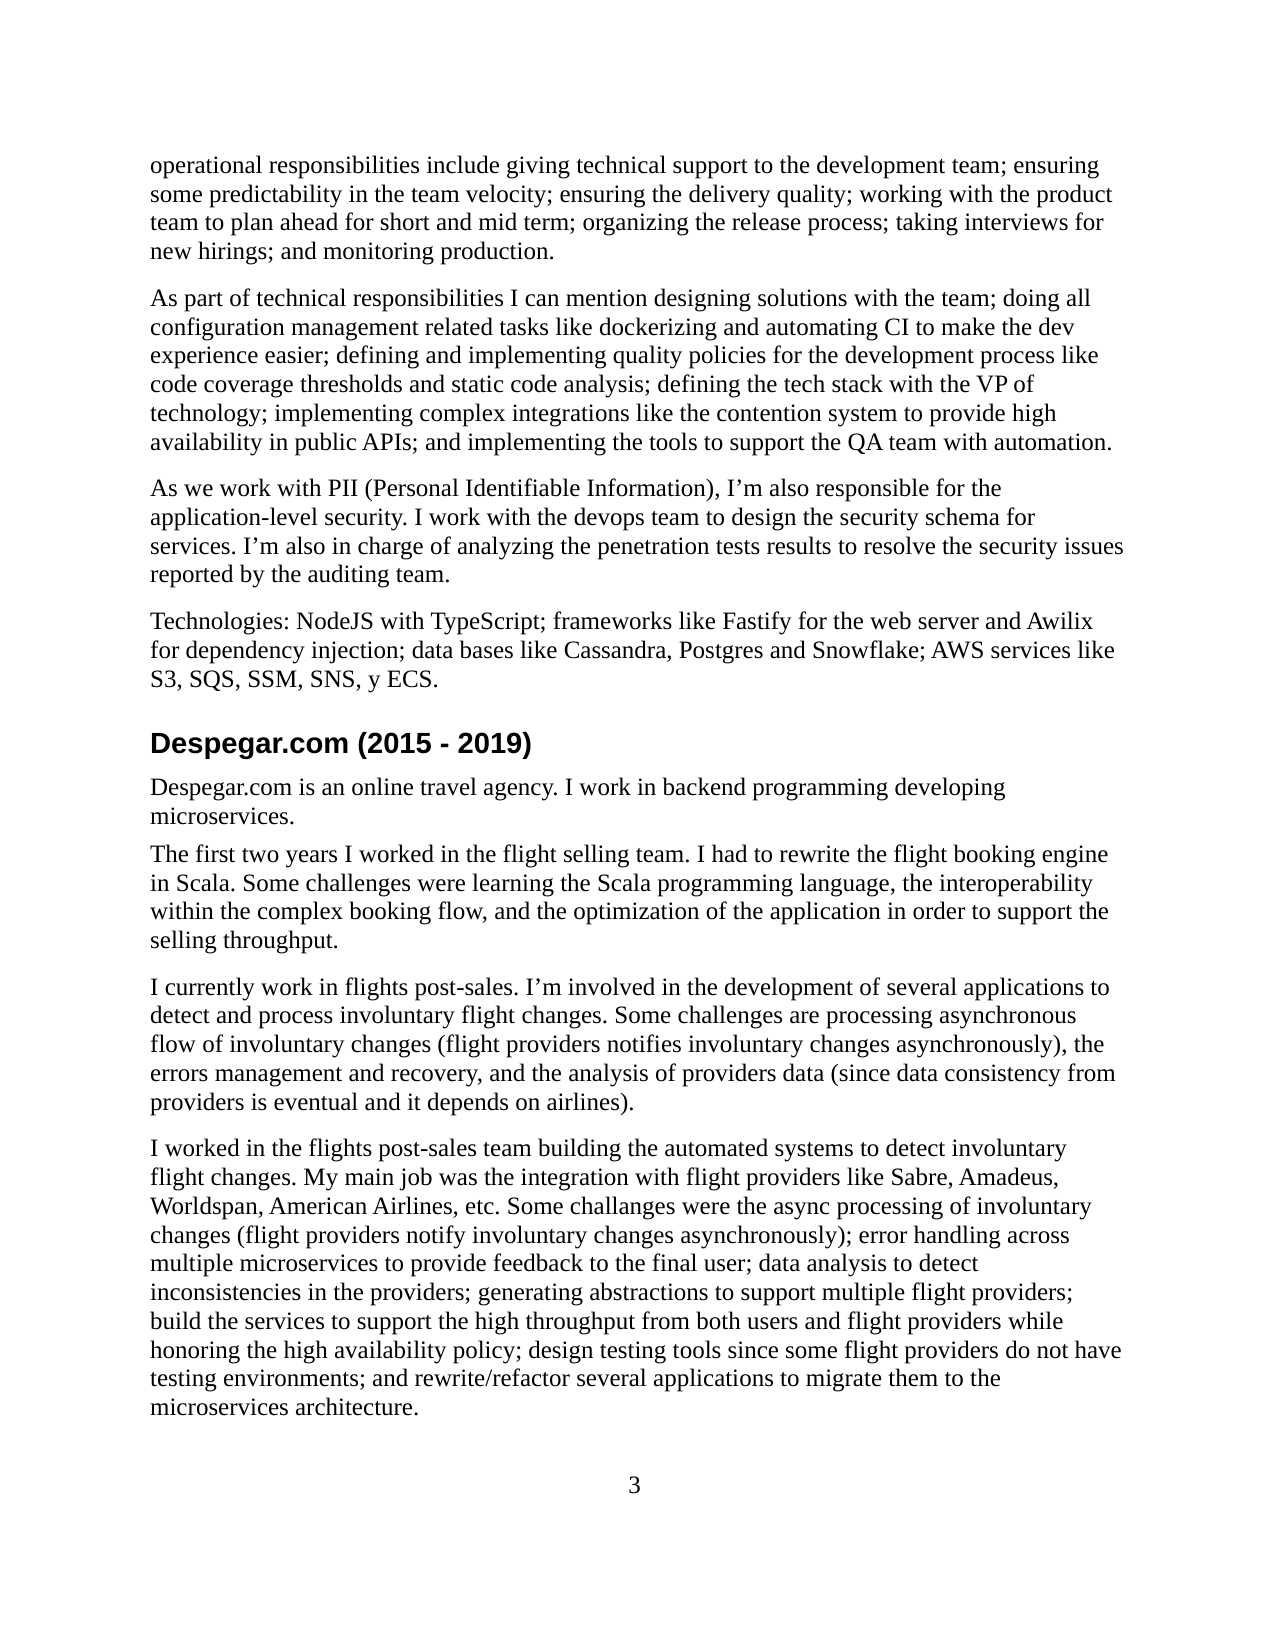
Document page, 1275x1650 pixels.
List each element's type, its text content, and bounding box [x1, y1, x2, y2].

text The first two years I worked in the flight selling team. I had to rewrite the flight booking engine in Scala. Some challenges were learning the Scala programming language, the interoperability within the complex booking flow, and the optimization of the application in order to support the selling throughput. [150, 839, 1125, 954]
text operational responsibilities include giving technical support to the development team; ensuring some predictability in the team velocity; ensuring the delivery quality; working with the product team to plan ahead for short and mid term; organizing the release process; taking interviews for new hirings; and monitoring production. [150, 150, 1125, 265]
text As part of technical responsibilities I can mention designing solutions with the team; doing all configuration management related tasks like dockerizing and automating CI to make the dev experience easier; defining and implementing quality policies for the development process like code coverage thresholds and static code analysis; defining the tech stack with the VP of technology; implementing complex integrations like the contention system to provide high availability in public APIs; and implementing the tools to support the QA team with automation. [150, 283, 1125, 455]
text Despegar.com is an online travel agency. I work in backend programming developing microservices. [150, 772, 1125, 830]
text As we work with PII (Personal Identifiable Information), I’m also responsible for the application-level security. I work with the devops team to design the security schema for services. I’m also in charge of analyzing the penetration tests results to resolve the security issues reported by the auditing team. [150, 473, 1125, 588]
subtitle Despegar.com (2015 - 2019) [150, 726, 1125, 760]
text Technologies: NodeJS with TypeScript; frameworks like Fastify for the web server and Awilix for dependency injection; data bases like Cassandra, Postgres and Snowflake; AWS services like S3, SQS, SSM, SNS, y ECS. [150, 606, 1125, 692]
text I currently work in flights post-sales. I’m involved in the development of several applications to detect and process involuntary flight changes. Some challenges are processing asynchronous flow of involuntary changes (flight providers notifies involuntary changes asynchronously), the errors management and recovery, and the analysis of providers data (since data consistency from providers is eventual and it depends on airlines). [150, 972, 1125, 1116]
text I worked in the flights post-sales team building the automated systems to detect involuntary flight changes. My main job was the integration with flight providers like Sabre, Amadeus, Worldspan, American Airlines, etc. Some challanges were the async processing of involuntary changes (flight providers notify involuntary changes asynchronously); error handling across multiple microservices to provide feedback to the final user; data analysis to detect inconsistencies in the providers; generating abstractions to support multiple flight providers; build the services to support the high throughput from both users and flight providers while honoring the high availability policy; design testing tools since some flight providers do not have testing environments; and rewrite/refactor several applications to migrate them to the microservices architecture. [150, 1133, 1125, 1421]
